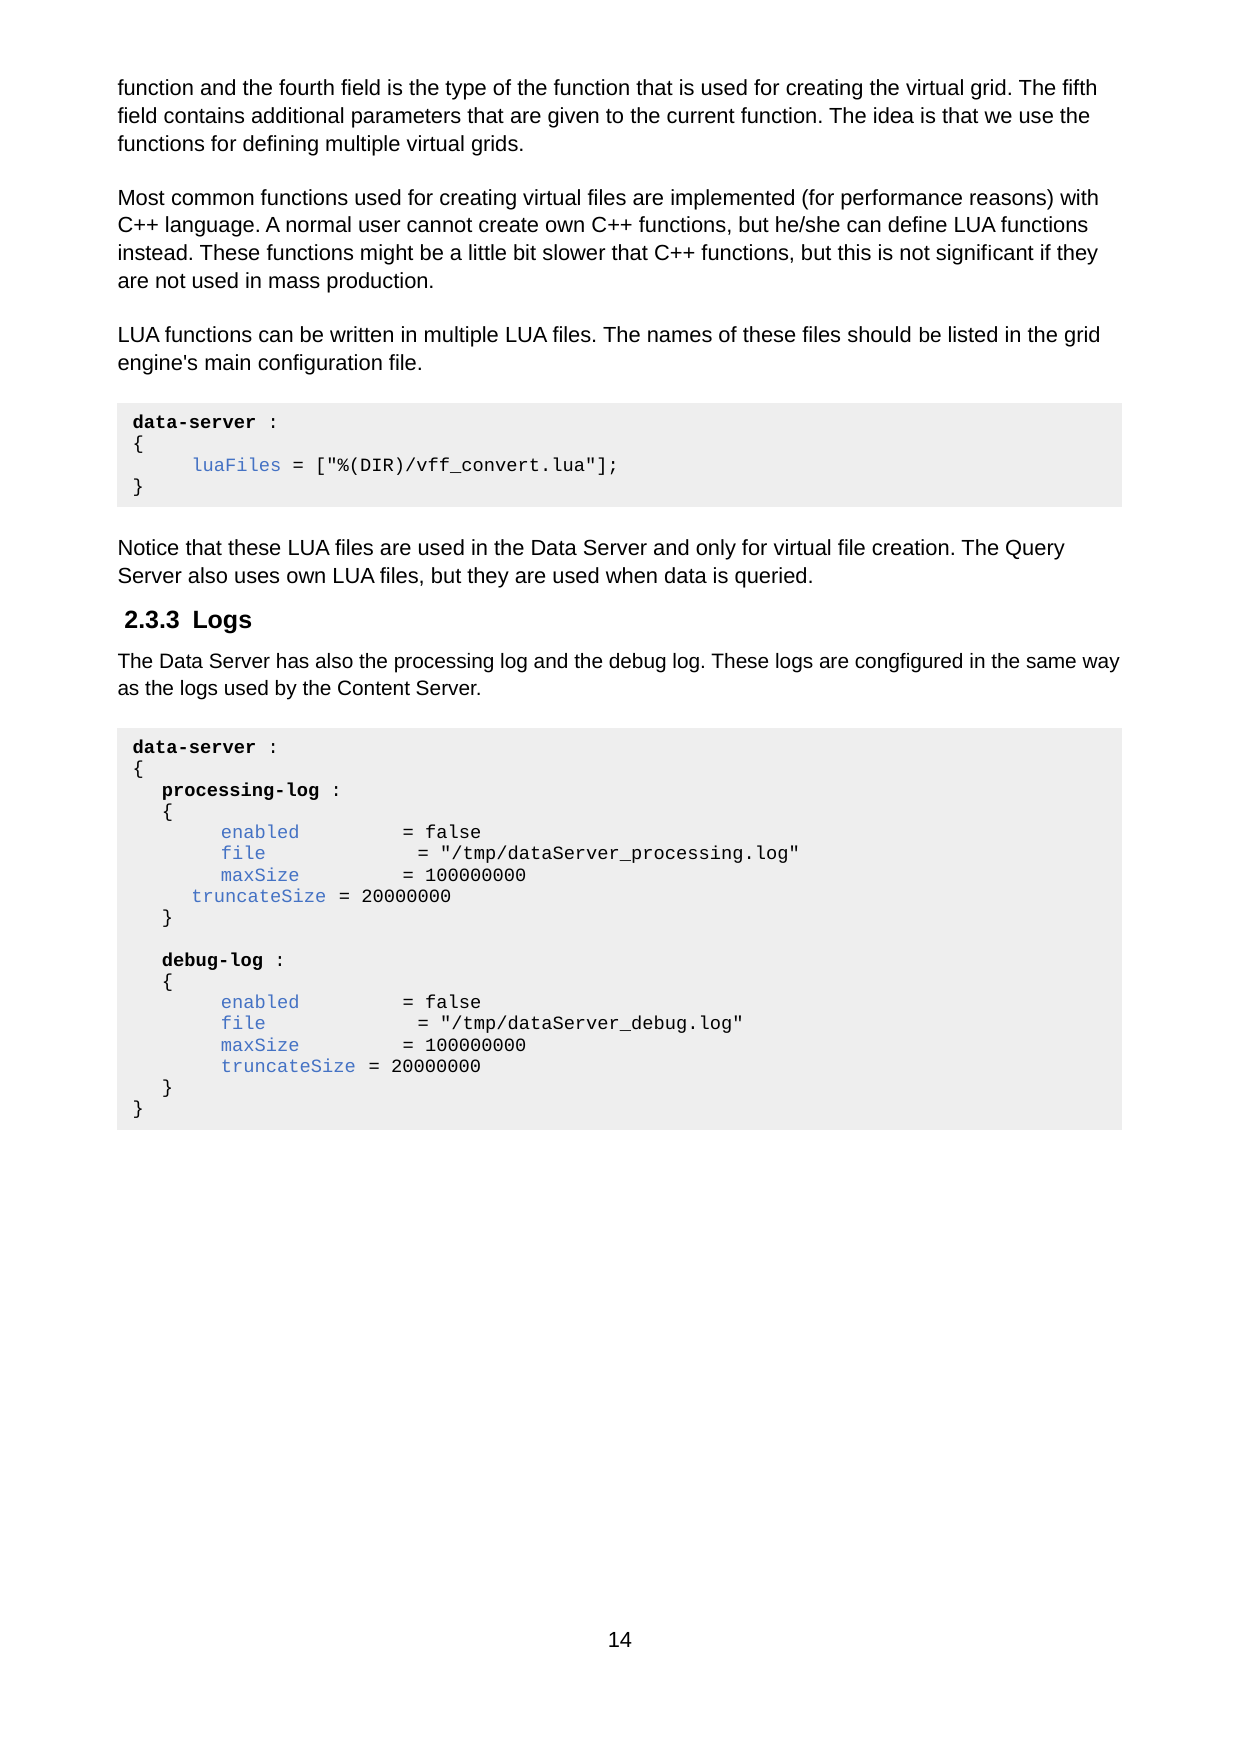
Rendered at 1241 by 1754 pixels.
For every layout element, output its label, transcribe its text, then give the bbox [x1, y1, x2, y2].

text Most common functions used for creating virtual files are implemented (for performance reasons) with C++ language. A normal user cannot create own C++ functions, but he/she can define LUA functions instead. These functions might be a little bit slower that C++ functions, but this is not significant if they are not used in mass production. [117, 184, 1122, 293]
text data-server : [117, 738, 1122, 759]
text } [117, 477, 1122, 498]
text truncateSize = 20000000 [117, 887, 1122, 908]
text truncateSize = 20000000 [117, 1057, 1122, 1078]
text { [117, 802, 1122, 823]
text processing-log : [117, 780, 1122, 802]
text } [117, 908, 1122, 929]
text maxSize = 100000000 [117, 1035, 1122, 1057]
text luaFiles = ["%(DIR)/vff_convert.lua"]; [117, 455, 1122, 477]
text enabled = false [117, 993, 1122, 1014]
text } [117, 1099, 1122, 1120]
text The Data Server has also the processing log and the debug log. These logs are congfigured in the same way as the logs used by the Content Server. [117, 649, 1122, 699]
text LUA functions can be written in multiple LUA files. The names of these files should be listed in the grid engine's main configuration file. [117, 322, 1122, 374]
text function and the fourth field is the type of the function that is used for creating the virtual grid. The fifth field contains additional parameters that are given to the current function. The idea is that we use the functions for defining multiple virtual grids. [117, 75, 1122, 156]
text debug-log : [117, 950, 1122, 972]
text { [117, 972, 1122, 993]
text data-server : [117, 413, 1122, 434]
text { [117, 759, 1122, 780]
text Notice that these LUA files are used in the Data Server and only for virtual file creation. The Query Server also uses own LUA files, but they are used when data is queried. [117, 535, 1122, 588]
text { [117, 434, 1122, 455]
text file = "/tmp/dataServer_debug.log" [117, 1014, 1122, 1035]
text file = "/tmp/dataServer_processing.log" [117, 844, 1122, 865]
subtitle Logs [117, 606, 1122, 634]
text maxSize = 100000000 [117, 865, 1122, 887]
text enabled = false [117, 823, 1122, 844]
text } [117, 1078, 1122, 1099]
